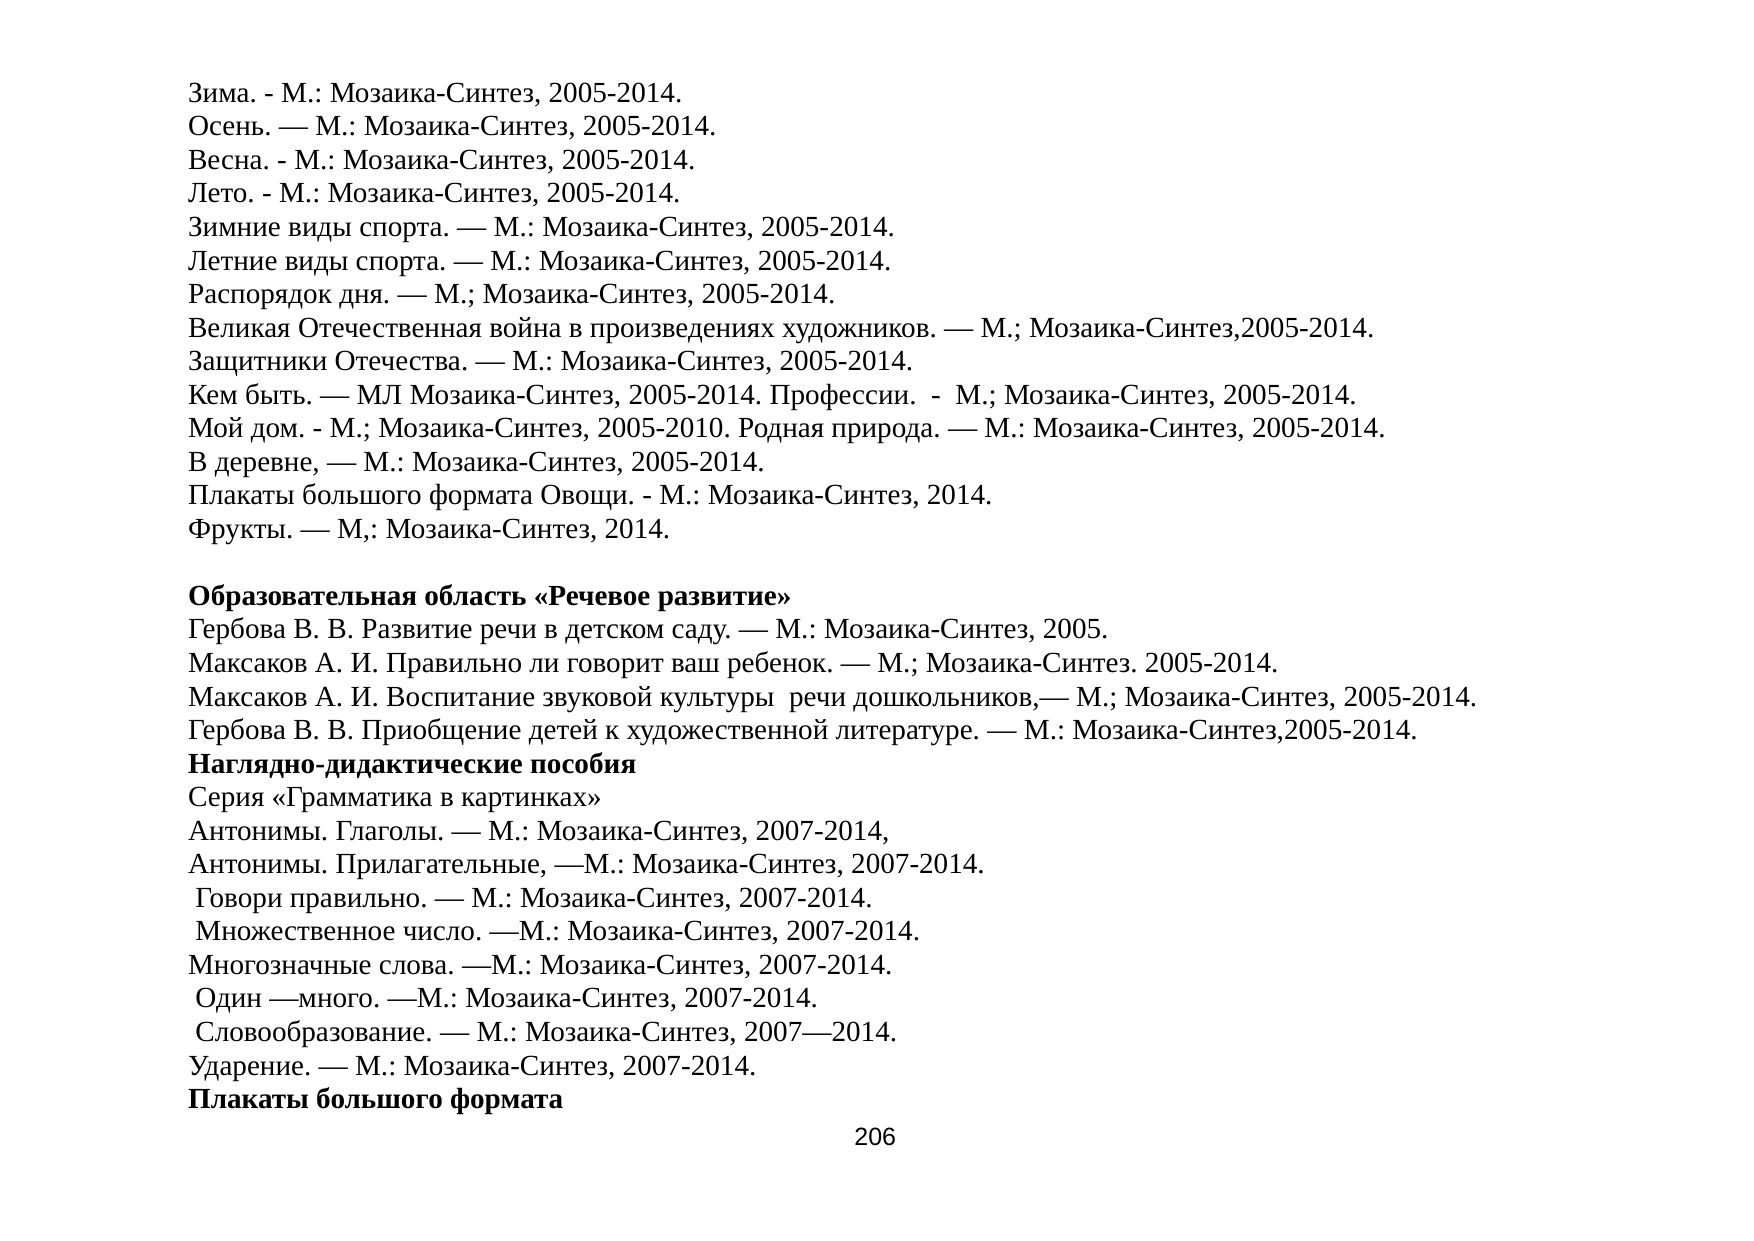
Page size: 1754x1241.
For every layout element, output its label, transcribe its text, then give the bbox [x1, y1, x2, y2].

text Летние виды спорта. — М.: Мозаика-Синтез, 2005-2014. [114, 243, 1636, 276]
text Зима. - М.: Мозаика-Синтез, 2005-2014. [114, 75, 1636, 108]
text Говори правильно. — М.: Мозаика-Синтез, 2007-2014. [114, 880, 1636, 913]
text Мой дом. - М.; Мозаика-Синтез, 2005-2010. Родная природа. — М.: Мозаика-Синтез, 2005-2014. [114, 410, 1636, 444]
text Фрукты. — М,: Мозаика-Синтез, 2014. [114, 511, 1636, 544]
text Максаков А. И. Воспитание звуковой культуры речи дошкольников,— М.; Мозаика-Синтез, 2005-2014. [114, 679, 1636, 712]
text Наглядно-дидактические пособия [114, 746, 1636, 779]
text Один —много. —М.: Мозаика-Синтез, 2007-2014. [114, 981, 1636, 1014]
text Гербова В. В. Приобщение детей к художественной литературе. — М.: Мозаика-Синтез,2005-2014. [114, 712, 1636, 746]
text Гербова В. В. Развитие речи в детском саду. — М.: Мозаика-Синтез, 2005. [114, 612, 1636, 645]
text Антонимы. Прилагательные, —М.: Мозаика-Синтез, 2007-2014. [114, 846, 1636, 880]
text Защитники Отечества. — М.: Мозаика-Синтез, 2005-2014. [114, 343, 1636, 377]
text Великая Отечественная война в произведениях художников. — М.; Мозаика-Синтез,2005-2014. [114, 310, 1636, 343]
text Словообразование. — М.: Мозаика-Синтез, 2007—2014. [114, 1014, 1636, 1048]
text Образовательная область «Речевое развитие» [114, 578, 1636, 612]
text Многозначные слова. —М.: Мозаика-Синтез, 2007-2014. [114, 947, 1636, 981]
text Антонимы. Глаголы. — М.: Мозаика-Синтез, 2007-2014, [114, 813, 1636, 846]
text Кем быть. — МЛ Мозаика-Синтез, 2005-2014. Профессии. - М.; Мозаика-Синтез, 2005-2014. [114, 377, 1636, 410]
text Плакаты большого формата Овощи. - М.: Мозаика-Синтез, 2014. [114, 477, 1636, 511]
text Лето. - М.: Мозаика-Синтез, 2005-2014. [114, 176, 1636, 209]
text Ударение. — М.: Мозаика-Синтез, 2007-2014. [114, 1048, 1636, 1081]
text Распорядок дня. — М.; Мозаика-Синтез, 2005-2014. [114, 276, 1636, 310]
text Весна. - М.: Мозаика-Синтез, 2005-2014. [114, 142, 1636, 176]
text Максаков А. И. Правильно ли говорит ваш ребенок. — М.; Мозаика-Синтез. 2005-2014. [114, 645, 1636, 679]
text Плакаты большого формата [114, 1081, 1636, 1115]
text Осень. — М.: Мозаика-Синтез, 2005-2014. [114, 108, 1636, 142]
text В деревне, — М.: Мозаика-Синтез, 2005-2014. [114, 444, 1636, 477]
text Множественное число. —М.: Мозаика-Синтез, 2007-2014. [114, 913, 1636, 947]
text Зимние виды спорта. — М.: Мозаика-Синтез, 2005-2014. [114, 209, 1636, 243]
text Серия «Грамматика в картинках» [114, 779, 1636, 813]
